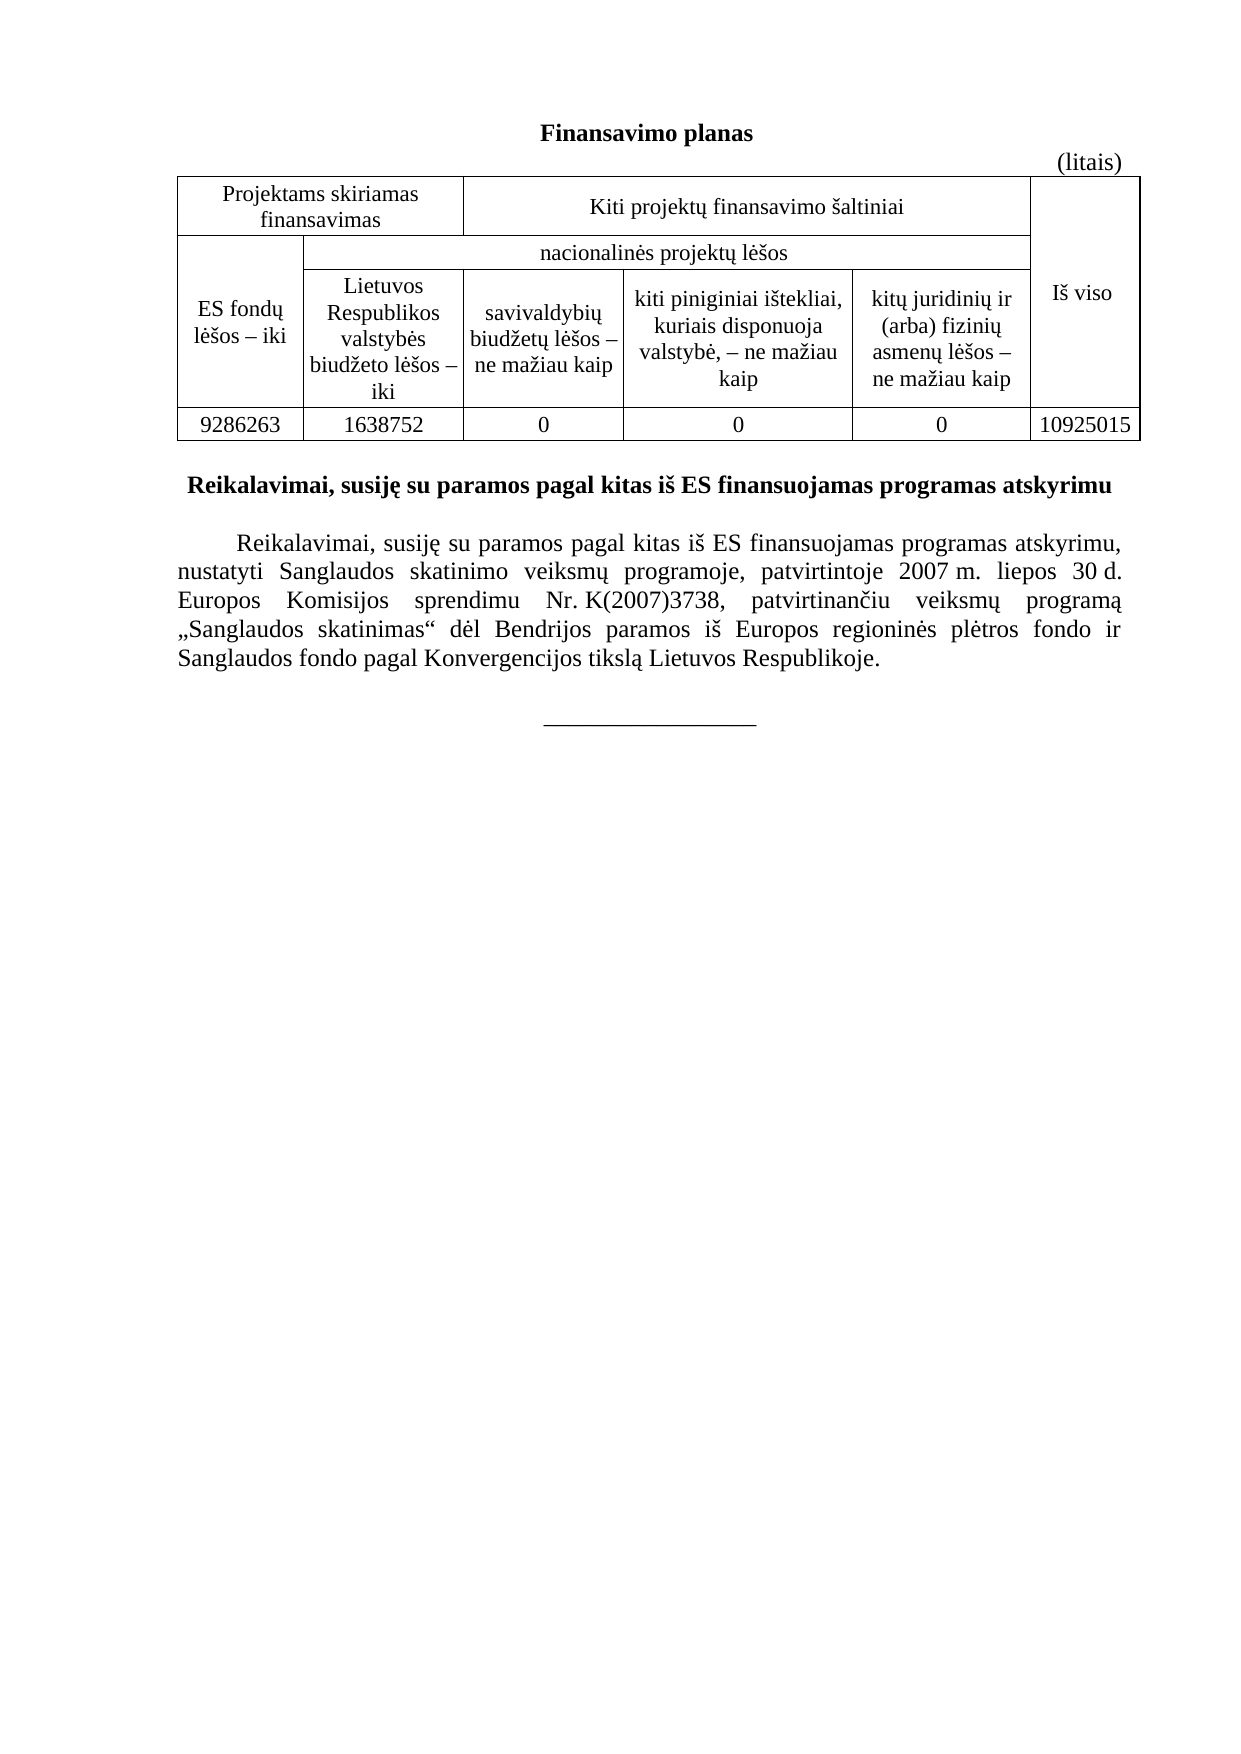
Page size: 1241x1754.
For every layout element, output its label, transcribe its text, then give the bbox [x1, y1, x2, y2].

text (litais) [177, 147, 1122, 176]
text Finansavimo planas [177, 118, 1122, 147]
table_cell 10925015 [1031, 408, 1139, 440]
table_cell 9286263 [178, 408, 303, 440]
table_cell ES fondų lėšos – iki [178, 236, 303, 407]
text _________________ [177, 700, 1122, 729]
table_cell 0 [464, 408, 623, 440]
table_cell kiti piniginiai ištekliai, kuriais disponuoja valstybė, – ne mažiau kaip [624, 270, 852, 407]
table_cell savivaldybių biudžetų lėšos – ne mažiau kaip [464, 270, 623, 407]
table_cell 1638752 [304, 408, 463, 440]
table_cell nacionalinės projektų lėšos [304, 236, 1030, 268]
text Reikalavimai, susiję su paramos pagal kitas iš ES finansuojamas programas atskyrimu, nustatyti Sanglaudos skatinimo veiksmų programoje, patvirtintoje 2007 m. liepos 30 d. Europos Komisijos sprendimu Nr. K(2007)3738, patvirtinančiu veiksmų programą „Sanglaudos skatinimas“ dėl Bendrijos paramos iš Europos regioninės plėtros fondo ir Sanglaudos fondo pagal Konvergencijos tikslą Lietuvos Respublikoje. [177, 528, 1122, 671]
table_cell kitų juridinių ir (arba) fizinių asmenų lėšos – ne mažiau kaip [853, 270, 1030, 407]
table_header Projektams skiriamas finansavimas [178, 177, 463, 235]
table_header Iš viso [1031, 177, 1139, 407]
table_cell 0 [853, 408, 1030, 440]
table_cell 0 [624, 408, 852, 440]
text Reikalavimai, susiję su paramos pagal kitas iš ES finansuojamas programas atskyrimu [177, 470, 1122, 499]
table_header Kiti projektų finansavimo šaltiniai [464, 177, 1030, 235]
table_cell Lietuvos Respublikos valstybės biudžeto lėšos – iki [304, 270, 463, 407]
